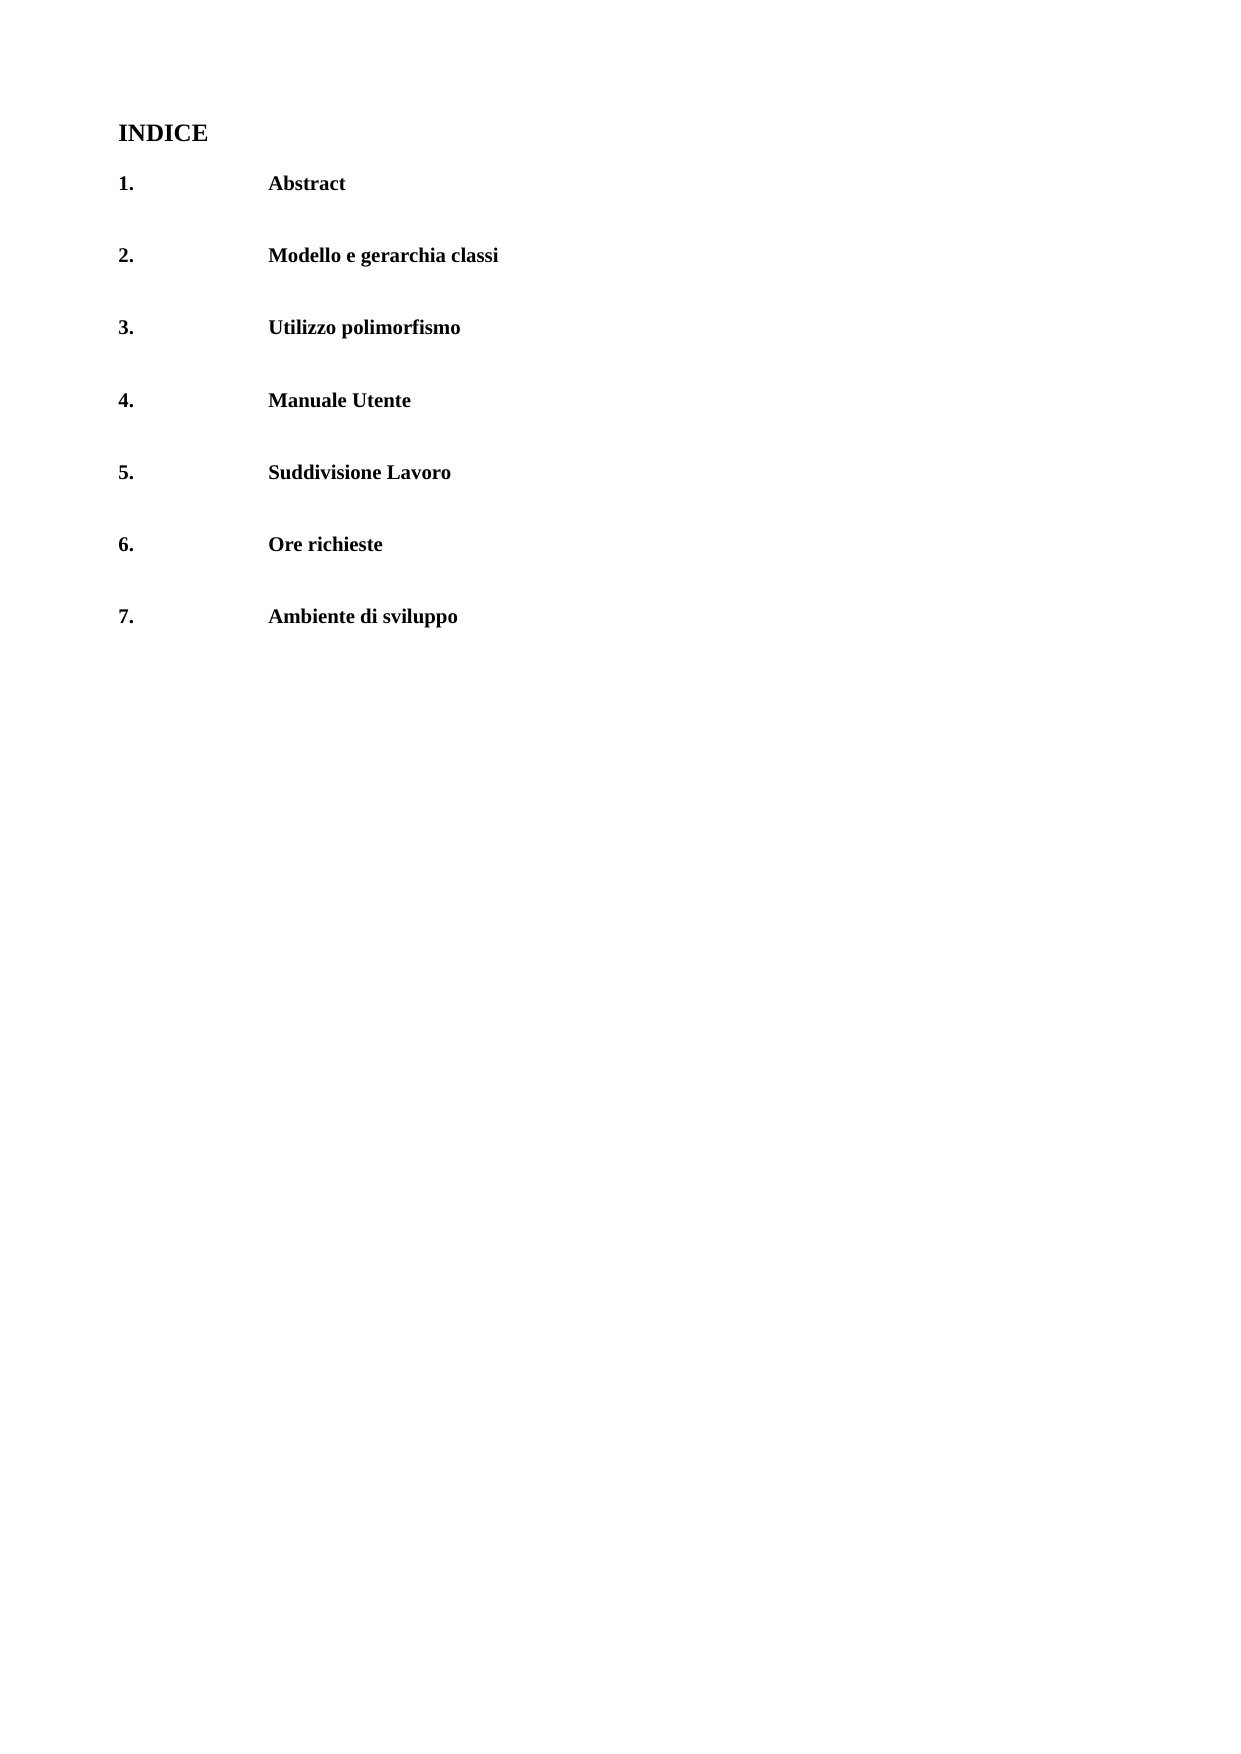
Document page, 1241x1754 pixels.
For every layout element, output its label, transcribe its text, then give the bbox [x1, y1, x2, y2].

text 4. Manuale Utente [118, 387, 1122, 412]
text 7. Ambiente di sviluppo [118, 604, 1122, 628]
text 2. Modello e gerarchia classi [118, 243, 1122, 267]
text 1. Abstract [118, 171, 1122, 195]
text 6. Ore richieste [118, 532, 1122, 556]
text 3. Utilizzo polimorfismo [118, 315, 1122, 339]
text 5. Suddivisione Lavoro [118, 460, 1122, 484]
text INDICE [118, 118, 1122, 147]
